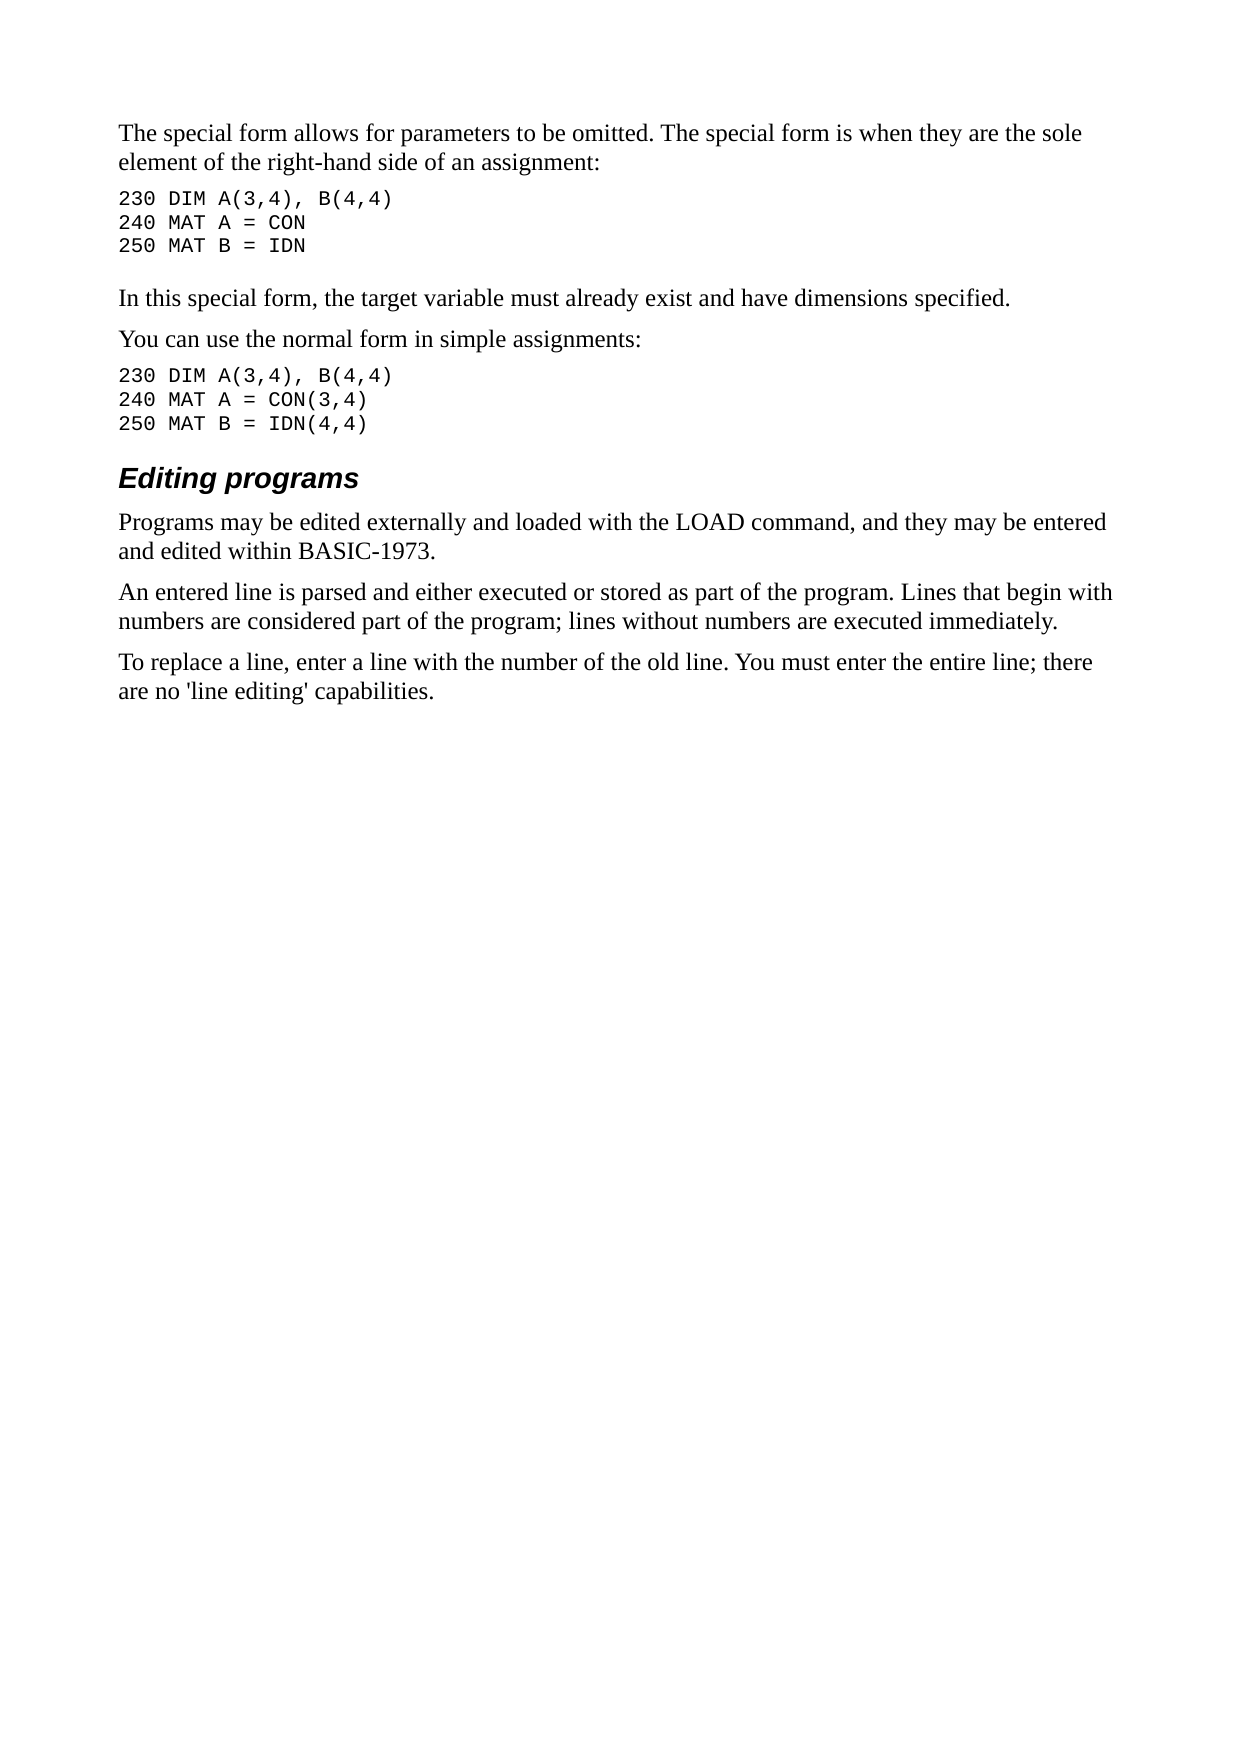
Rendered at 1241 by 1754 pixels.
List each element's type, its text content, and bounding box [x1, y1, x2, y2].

text 230 DIM A(3,4), B(4,4) [118, 365, 1122, 389]
subtitle Editing programs [118, 461, 1122, 495]
text An entered line is parsed and either executed or stored as part of the program. Lines that begin with numbers are considered part of the program; lines without numbers are executed immediately. [118, 577, 1122, 635]
text In this special form, the target variable must already exist and have dimensions specified. [118, 283, 1122, 311]
text Programs may be edited externally and loaded with the LOAD command, and they may be entered and edited within BASIC-1973. [118, 507, 1122, 565]
text 250 MAT B = IDN(4,4) [118, 412, 1122, 436]
text 240 MAT A = CON [118, 212, 1122, 235]
text 250 MAT B = IDN [118, 235, 1122, 259]
text 230 DIM A(3,4), B(4,4) [118, 188, 1122, 212]
text You can use the normal form in simple assignments: [118, 324, 1122, 353]
text The special form allows for parameters to be omitted. The special form is when they are the sole element of the right-hand side of an assignment: [118, 118, 1122, 176]
text 240 MAT A = CON(3,4) [118, 389, 1122, 412]
text To replace a line, enter a line with the number of the old line. You must enter the entire line; there are no 'line editing' capabilities. [118, 647, 1122, 705]
